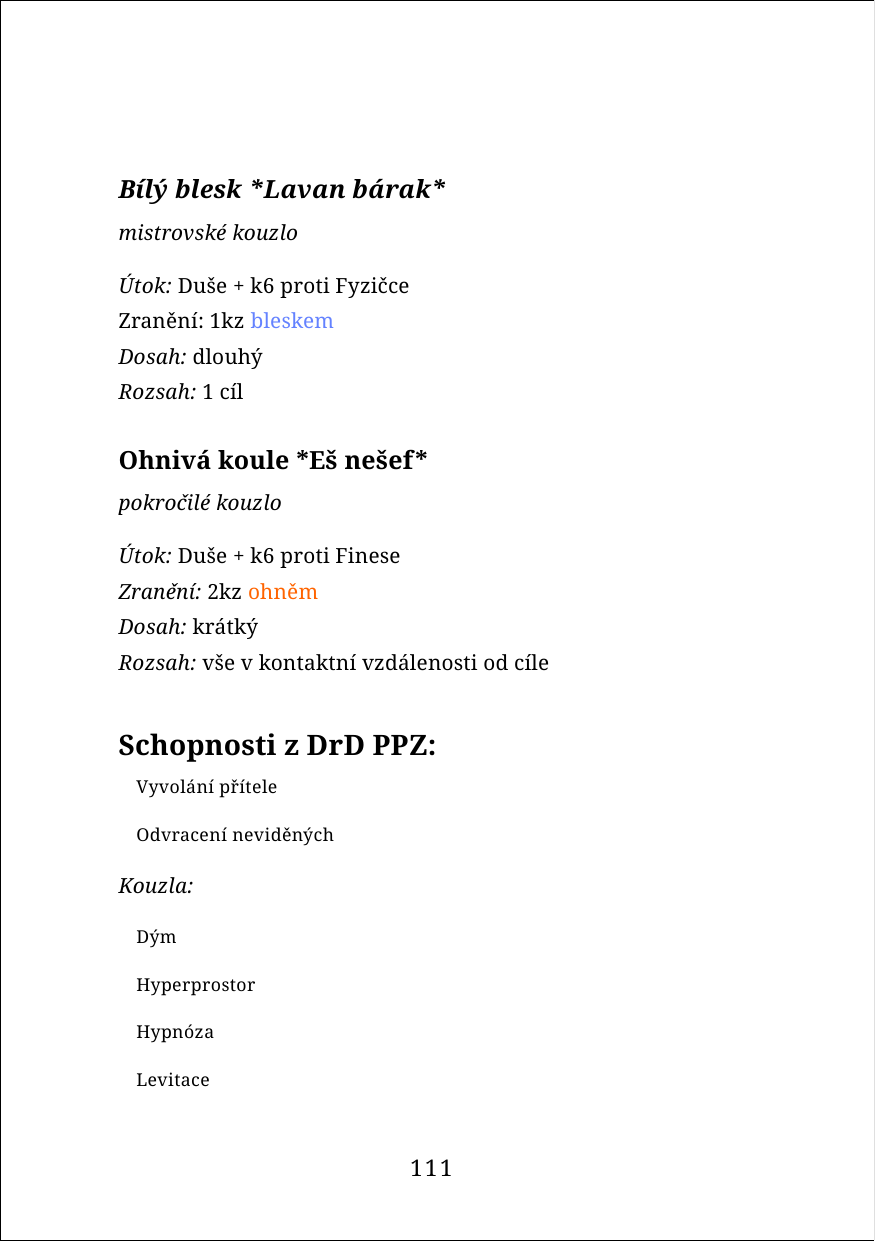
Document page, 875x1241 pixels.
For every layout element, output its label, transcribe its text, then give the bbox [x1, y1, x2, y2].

text Levitace [136, 1068, 756, 1092]
text Útok: Duše + k6 proti Fyzičce Zranění: 1kz bleskem Dosah: dlouhý Rozsah: 1 cíl [118, 271, 756, 406]
subtitle Schopnosti z DrD PPZ: [118, 725, 756, 763]
text Útok: Duše + k6 proti Finese Zranění: 2kz ohněm Dosah: krátký Rozsah: vše v kontaktní vzdálenosti od cíle [118, 541, 756, 676]
text Hypnóza [136, 1020, 756, 1044]
text mistrovské kouzlo [118, 218, 756, 246]
text Odvracení neviděných [136, 823, 756, 847]
text Vyvolání přítele [136, 775, 756, 799]
text Dým [136, 924, 756, 948]
text Hyperprostor [136, 972, 756, 996]
text Kouzla: [118, 871, 756, 899]
subtitle Ohnivá koule *Eš nešef* [118, 442, 756, 476]
subtitle Bílý blesk *Lavan bárak* [118, 172, 756, 206]
text pokročilé kouzlo [118, 488, 756, 517]
